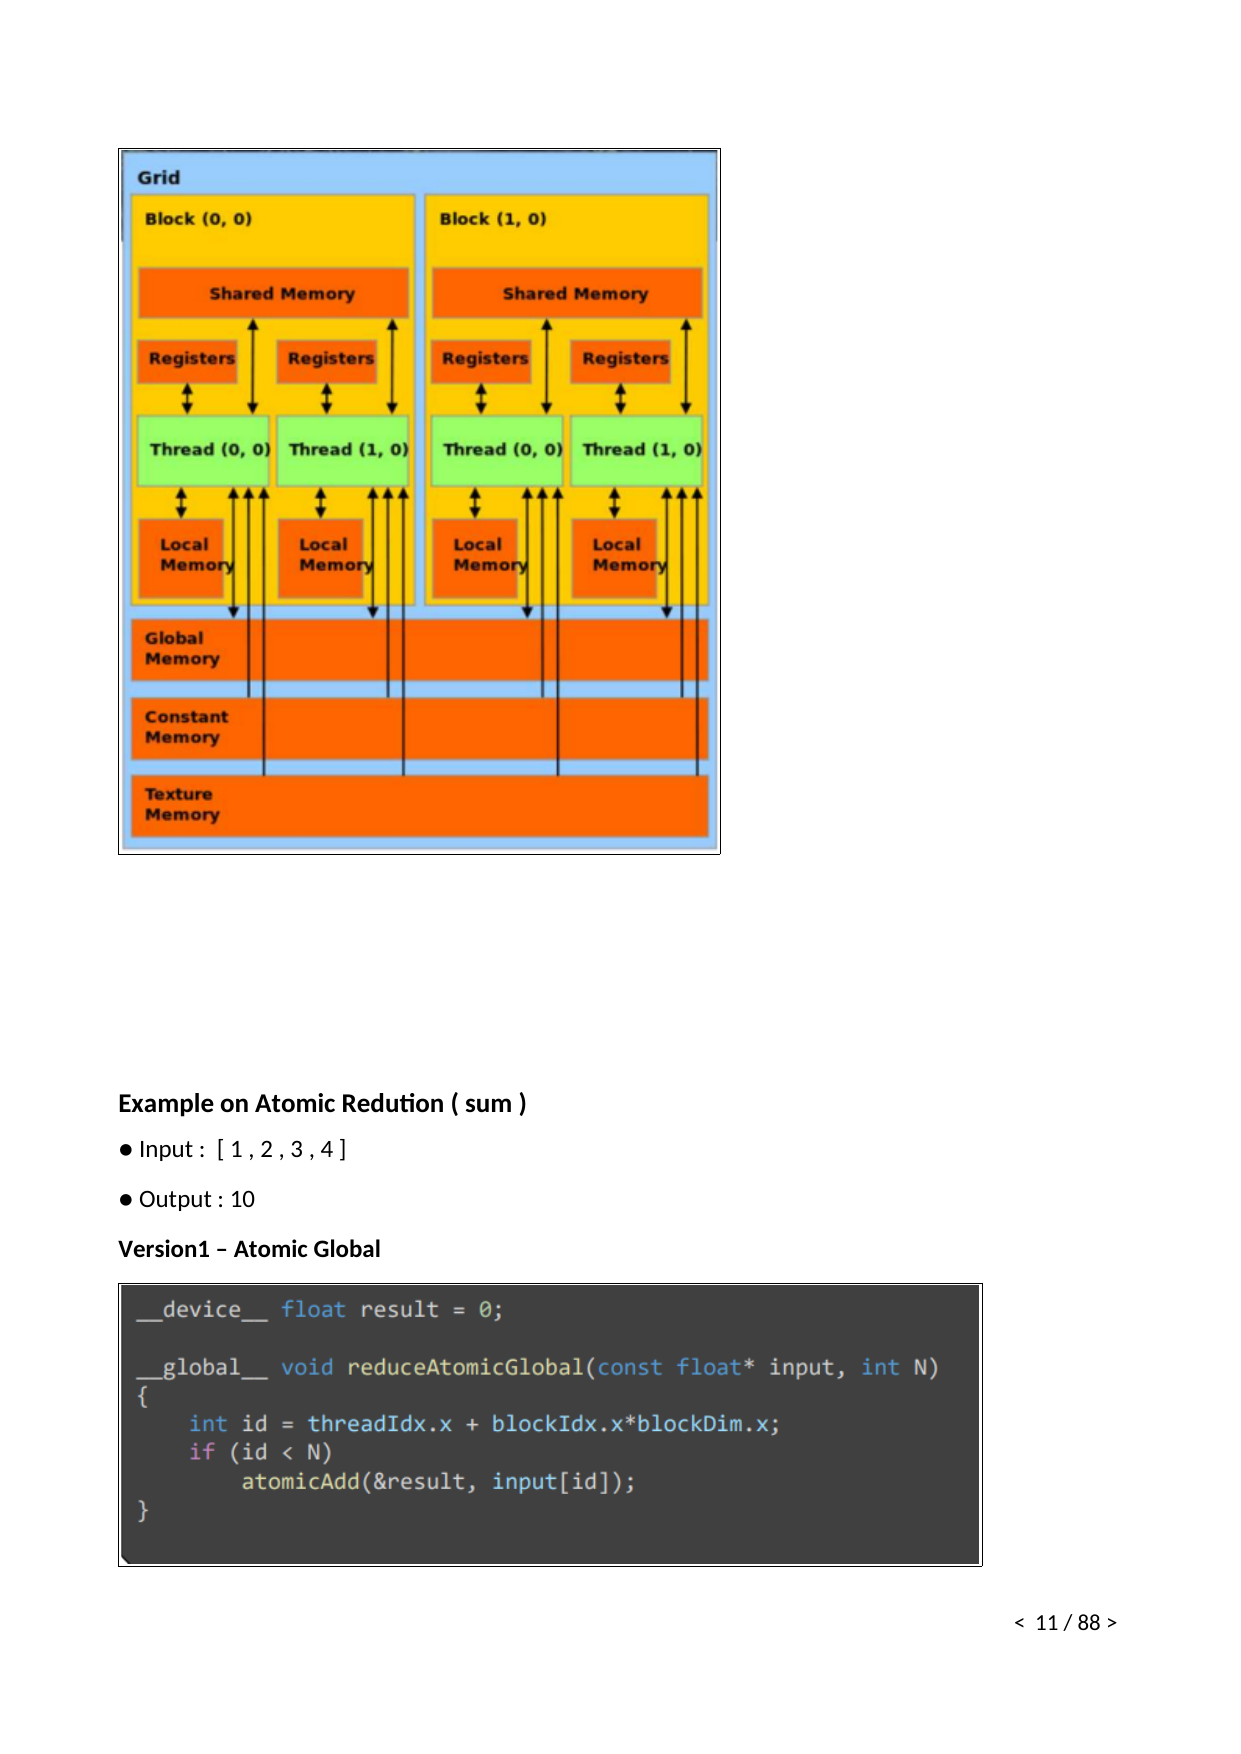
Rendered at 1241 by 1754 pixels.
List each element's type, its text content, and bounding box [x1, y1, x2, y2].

picture [121, 1285, 979, 1564]
text Version1 – Atomic Global [118, 1233, 1122, 1263]
subtitle Example on Atomic Redution ( sum ) [118, 1086, 1122, 1119]
picture [121, 150, 718, 851]
text ● Output : 10 [118, 1183, 1122, 1214]
text ● Input : [ 1 , 2 , 3 , 4 ] [118, 1134, 1122, 1164]
